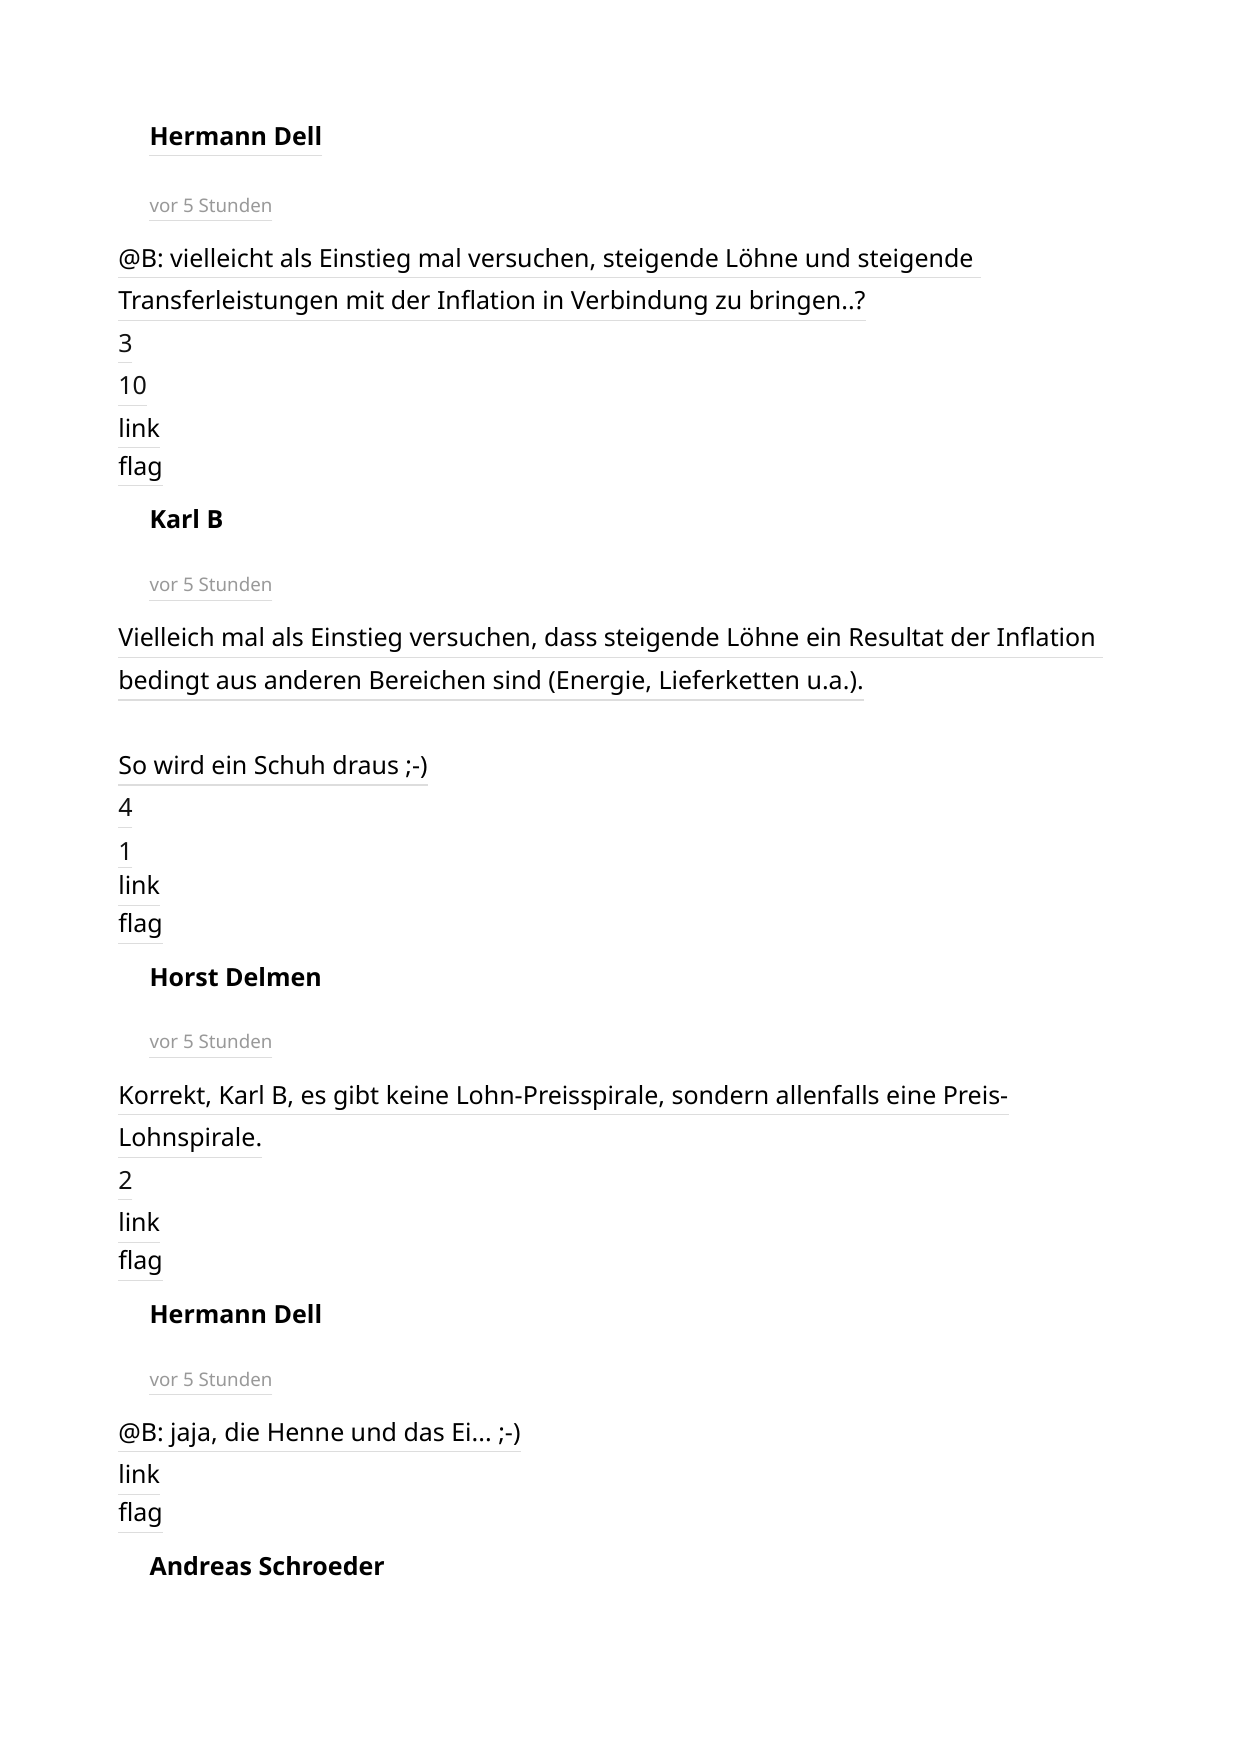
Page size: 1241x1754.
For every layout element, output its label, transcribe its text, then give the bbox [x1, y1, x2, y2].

text Hermann Dell [149, 1297, 1122, 1331]
text flag [118, 1495, 1122, 1533]
text 3 [118, 325, 1122, 363]
text Hermann Dell [149, 118, 1122, 156]
text vor 5 Stunden [149, 1366, 1117, 1395]
text @B: vielleicht als Einstieg mal versuchen, steigende Löhne und steigende Transferleistungen mit der Inflation in Verbindung zu bringen..? [118, 240, 1122, 321]
text @B: jaja, die Henne und das Ei... ;-) [118, 1414, 1122, 1452]
text 4 [118, 790, 1122, 828]
text vor 5 Stunden [149, 571, 1117, 601]
text Andreas Schroeder [149, 1549, 1122, 1583]
text flag [118, 448, 1122, 486]
text flag [118, 906, 1122, 944]
text Horst Delmen [149, 959, 1122, 993]
text Korrekt, Karl B, es gibt keine Lohn-Preisspirale, sondern allenfalls eine Preis-Lohnspirale. [118, 1077, 1122, 1158]
text vor 5 Stunden [149, 192, 1117, 221]
text 2 [118, 1162, 1122, 1200]
text flag [118, 1243, 1122, 1281]
text vor 5 Stunden [149, 1029, 1117, 1058]
text Karl B [149, 502, 1122, 536]
text link [118, 1457, 1122, 1495]
text link [118, 1205, 1122, 1243]
text 10 [118, 368, 1122, 406]
text link [118, 868, 1122, 906]
text 1 [118, 832, 1122, 868]
text Vielleich mal als Einstieg versuchen, dass steigende Löhne ein Resultat der Inflation bedingt aus anderen Bereichen sind (Energie, Lieferketten u.a.). So wird ein Schuh draus ;-) [118, 620, 1122, 786]
text link [118, 410, 1122, 448]
